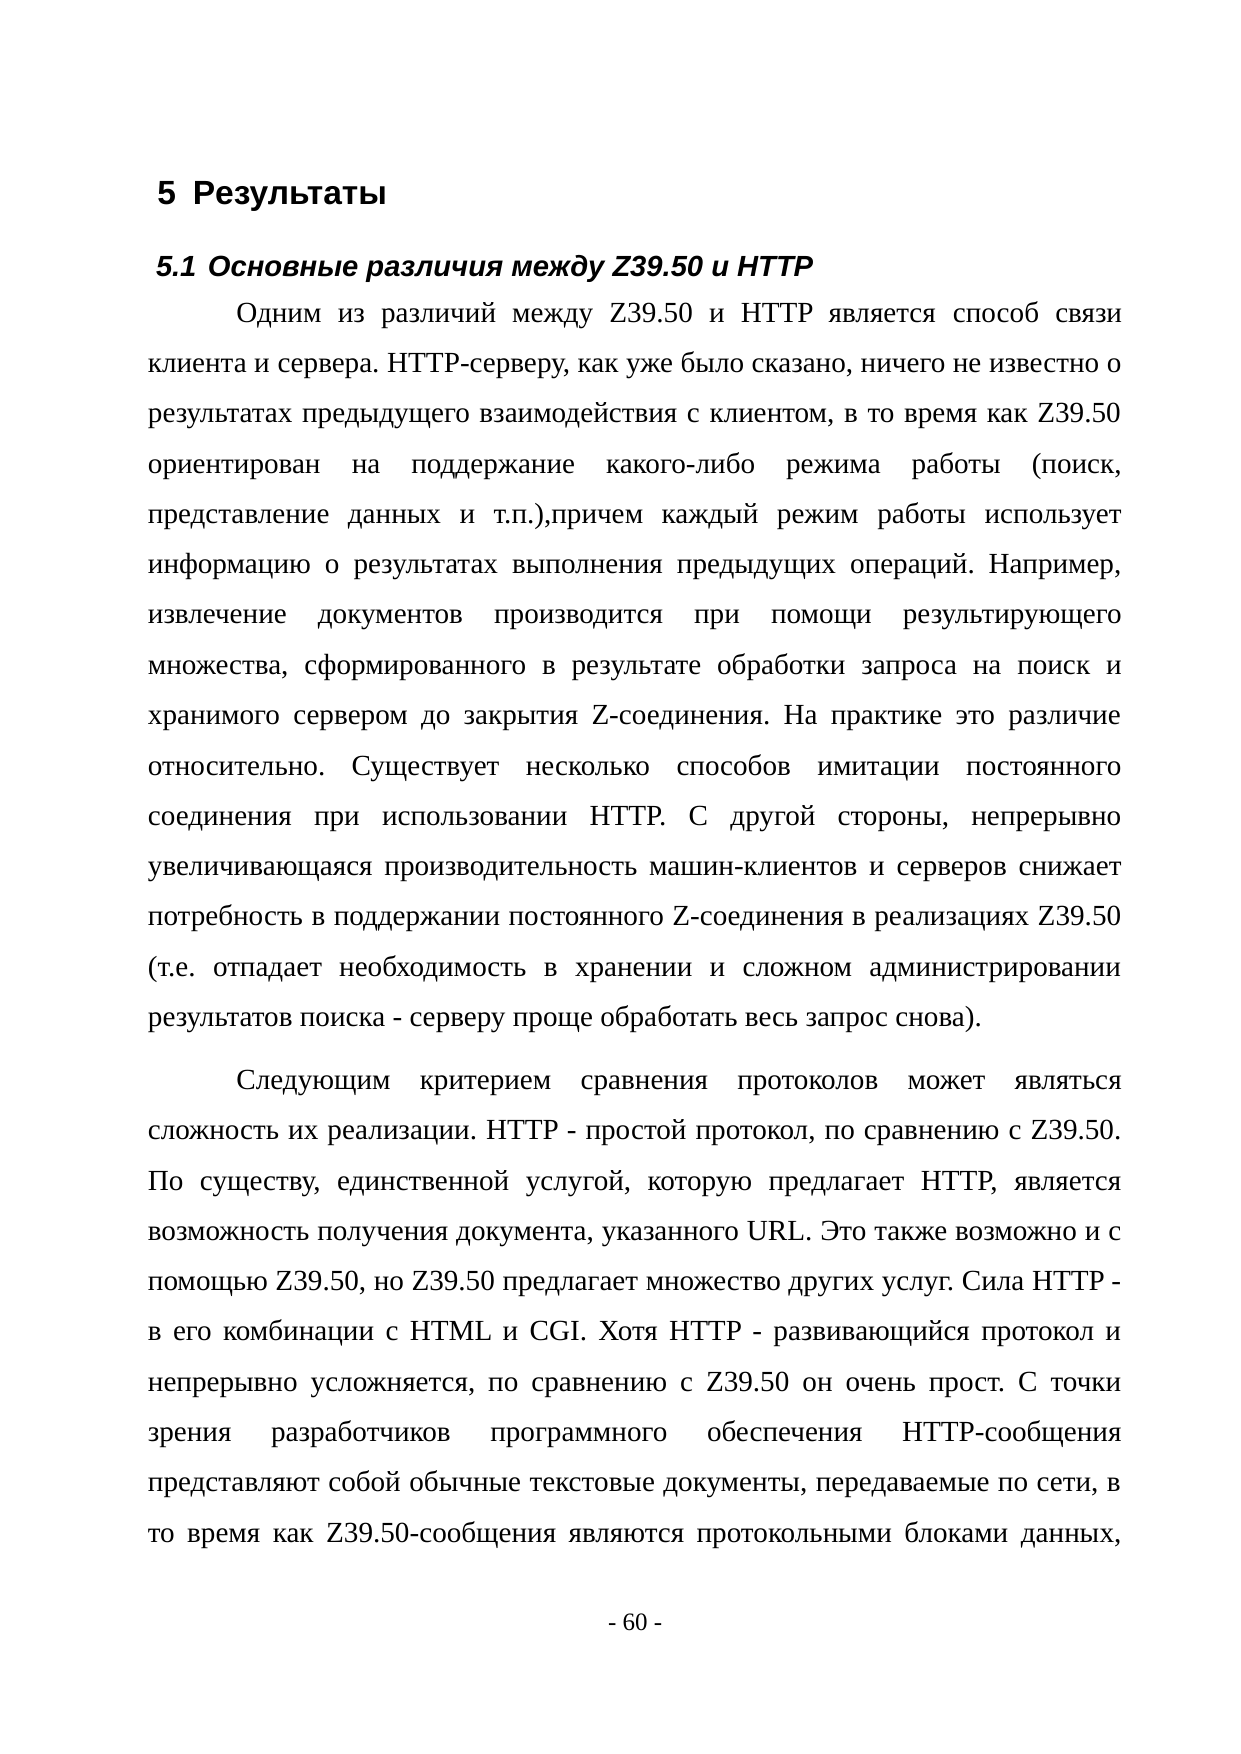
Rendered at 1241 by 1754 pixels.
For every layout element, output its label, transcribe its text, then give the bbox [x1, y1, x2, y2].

text Следующим критерием сравнения протоколов может являться сложность их реализации. HTTP - простой протокол, по сравнению с Z39.50. По существу, единственной услугой, которую предлагает HTTP, является возможность получения документа, указанного URL. Это также возможно и с помощью Z39.50, но Z39.50 предлагает множество других услуг. Сила HTTP - в его комбинации с HTML и CGI. Хотя HTTP - развивающийся протокол и непрерывно усложняется, по сравнению с Z39.50 он очень прост. С точки зрения разработчиков программного обеспечения HTTP-сообщения представляют собой обычные текстовые документы, передаваемые по сети, в то время как Z39.50-сообщения являются протокольными блоками данных, [148, 1062, 1122, 1548]
text Одним из различий между Z39.50 и HTTP является способ связи клиента и сервера. HTTP-серверу, как уже было сказано, ничего не известно о результатах предыдущего взаимодействия с клиентом, в то время как Z39.50 ориентирован на поддержание какого-либо режима работы (поиск, представление данных и т.п.),причем каждый режим работы использует информацию о результатах выполнения предыдущих операций. Например, извлечение документов производится при помощи результирующего множества, сформированного в результате обработки запроса на поиск и хранимого сервером до закрытия Z-соединения. На практике это различие относительно. Существует несколько способов имитации постоянного соединения при использовании HTTP. С другой стороны, непрерывно увеличивающаяся производительность машин-клиентов и серверов снижает потребность в поддержании постоянного Z-соединения в реализациях Z39.50 (т.е. отпадает необходимость в хранении и сложном администрировании результатов поиска - серверу проще обработать весь запрос снова). [148, 295, 1122, 1033]
subtitle Основные различия между Z39.50 и HTTP [148, 249, 1122, 282]
subtitle Результаты [148, 173, 1122, 211]
